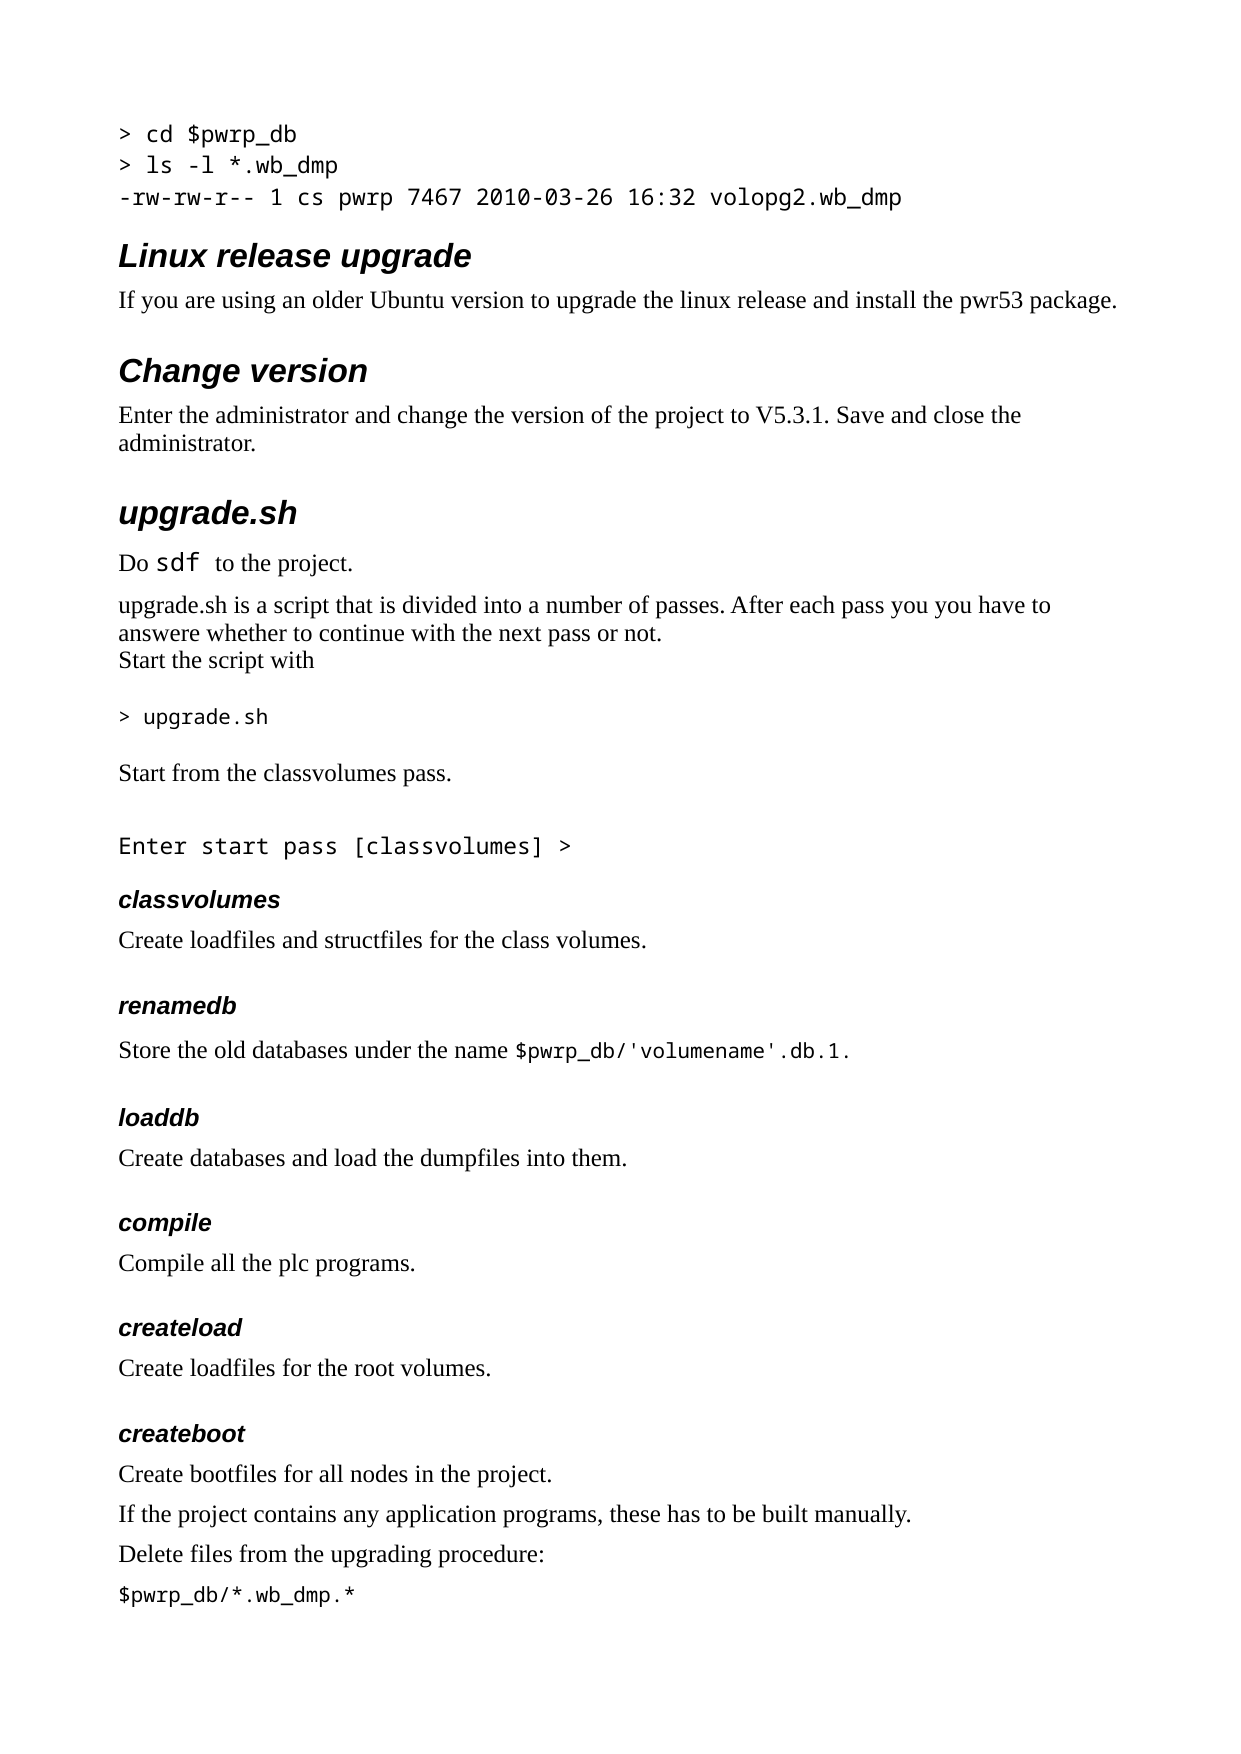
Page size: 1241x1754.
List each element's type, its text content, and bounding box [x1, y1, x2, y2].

text $pwrp_db/*.wb_dmp.* [118, 1581, 1122, 1609]
subtitle createboot [118, 1420, 1122, 1447]
subtitle Change version [118, 352, 1122, 389]
text upgrade.sh is a script that is divided into a number of passes. After each pass you you have to answere whether to continue with the next pass or not. [118, 591, 1122, 646]
text Create bootfiles for all nodes in the project. [118, 1460, 1122, 1488]
text If the project contains any application programs, these has to be built manually. [118, 1500, 1122, 1528]
text Create loadfiles for the root volumes. [118, 1354, 1122, 1382]
text > ls -l *.wb_dmp [118, 149, 1122, 181]
subtitle classvolumes [118, 886, 1122, 914]
text Delete files from the upgrading procedure: [118, 1540, 1122, 1568]
subtitle renamedb [118, 992, 1122, 1019]
text Enter the administrator and change the version of the project to V5.3.1. Save and close the administrator. [118, 402, 1122, 457]
subtitle compile [118, 1209, 1122, 1237]
text Do sdf to the project. [118, 544, 1122, 578]
text > cd $pwrp_db [118, 118, 1122, 149]
text Start from the classvolumes pass. [118, 759, 1122, 786]
subtitle createload [118, 1314, 1122, 1342]
subtitle loaddb [118, 1103, 1122, 1131]
text If you are using an older Ubuntu version to upgrade the linux release and install the pwr53 package. [118, 287, 1122, 314]
text Compile all the plc programs. [118, 1249, 1122, 1277]
text Create loadfiles and structfiles for the class volumes. [118, 927, 1122, 954]
text Store the old databases under the name $pwrp_db/'volumename'.db.1. [118, 1032, 1122, 1066]
text -rw-rw-r-- 1 cs pwrp 7467 2010-03-26 16:32 volopg2.wb_dmp [118, 181, 1122, 212]
text > upgrade.sh [118, 702, 1122, 730]
text Enter start pass [classvolumes] > [118, 830, 1122, 861]
subtitle upgrade.sh [118, 494, 1122, 532]
text Start the script with [118, 646, 1122, 674]
subtitle Linux release upgrade [118, 237, 1122, 274]
text Create databases and load the dumpfiles into them. [118, 1144, 1122, 1171]
